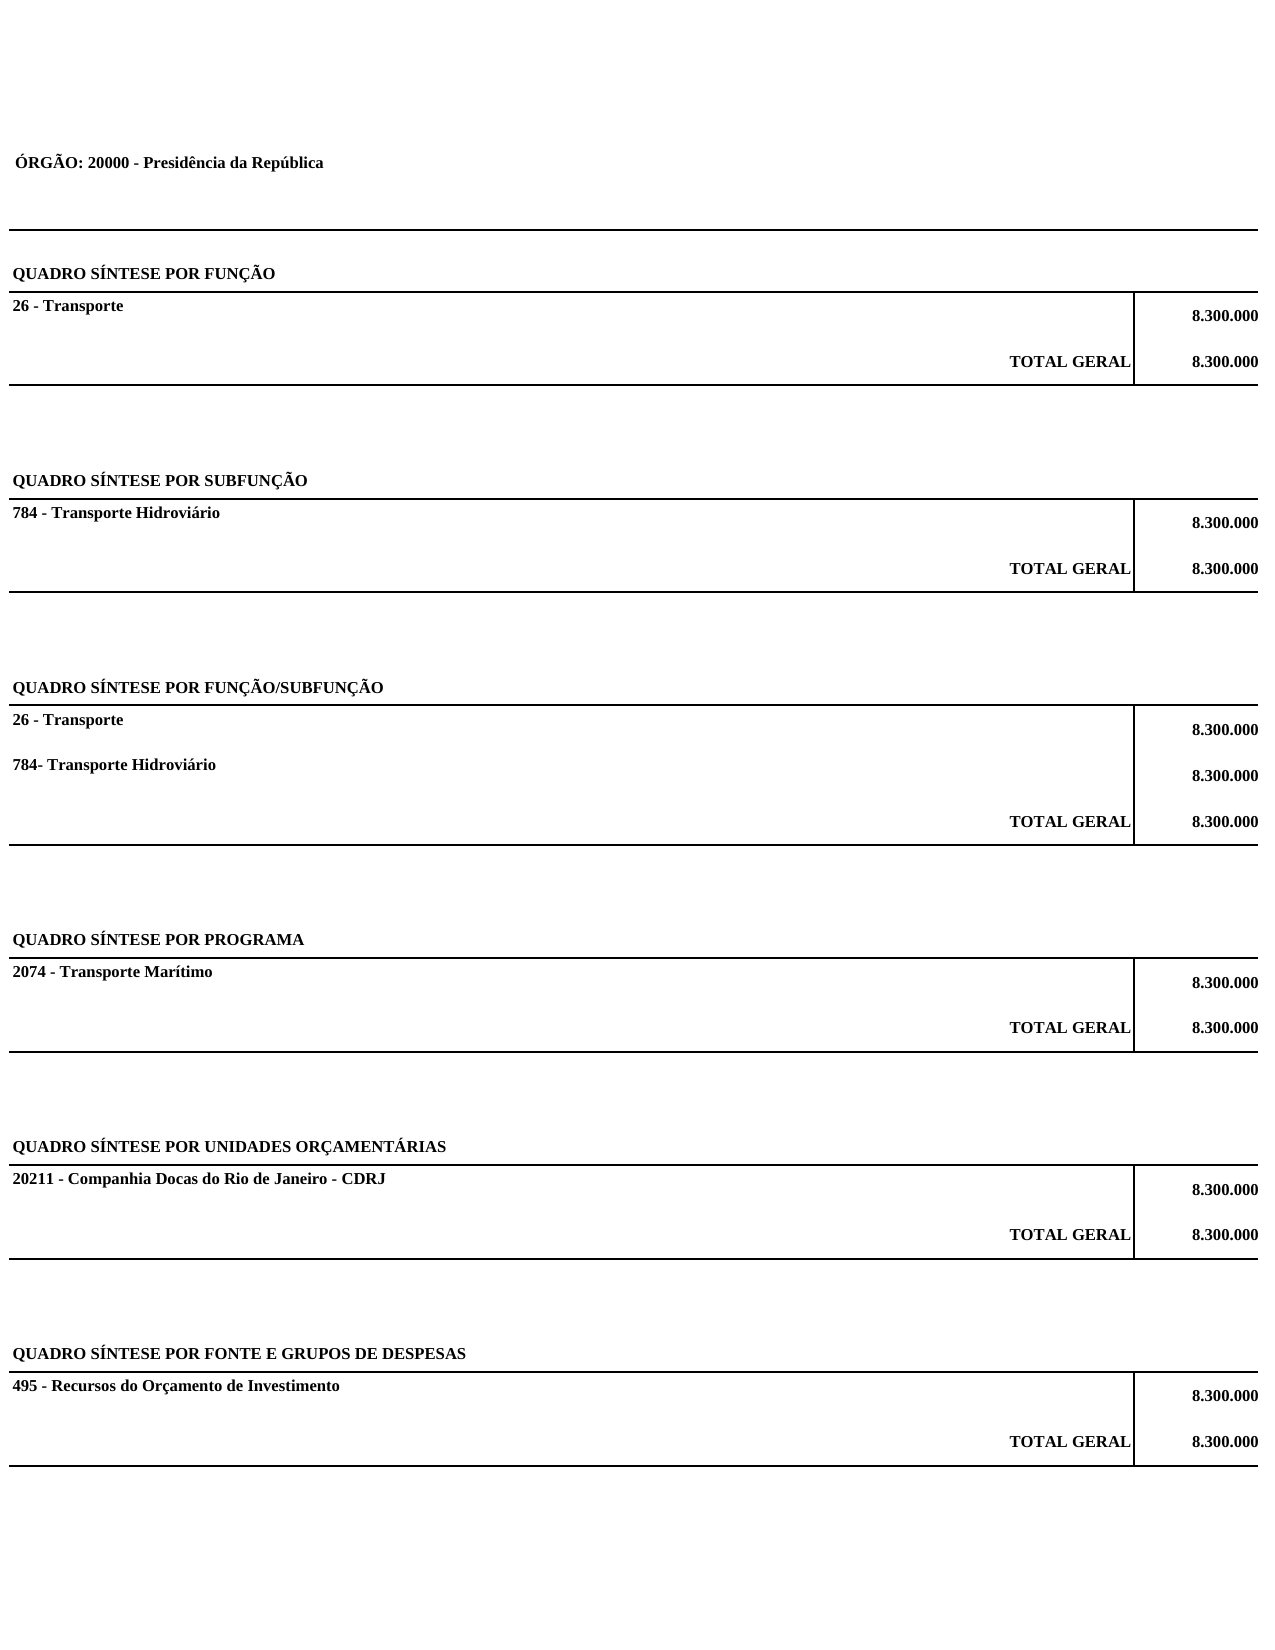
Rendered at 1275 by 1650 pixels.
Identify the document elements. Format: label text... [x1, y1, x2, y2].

table_cell 8.300.000 [1135, 798, 1258, 844]
table_cell [1258, 591, 1266, 645]
table_cell [1258, 1005, 1266, 1051]
table_cell [1258, 704, 1266, 752]
table_cell [1258, 291, 1266, 338]
table_cell [1258, 752, 1266, 798]
table_cell [9, 898, 1258, 927]
table_cell 26 - Transporte [9, 293, 1133, 338]
table_cell [9, 386, 1134, 438]
table_cell [1134, 1260, 1258, 1311]
table_cell [1258, 927, 1266, 957]
table_cell [1258, 384, 1266, 438]
table_cell [1134, 1053, 1258, 1104]
table_cell [1258, 339, 1266, 384]
table_cell [9, 231, 1258, 261]
table_cell [1258, 798, 1266, 844]
table_cell 8.300.000 [1135, 1212, 1258, 1258]
table_cell [9, 1260, 1134, 1311]
table_cell [1134, 846, 1258, 897]
table_cell [1258, 1419, 1266, 1464]
table_cell [1258, 261, 1266, 291]
table_cell [9, 593, 1134, 645]
table_cell [1258, 898, 1266, 927]
table_header ÓRGÃO: 20000 - Presidência da República [9, 148, 1258, 183]
table_cell QUADRO SÍNTESE POR UNIDADES ORÇAMENTÁRIAS [9, 1134, 1258, 1164]
table_cell [949, 183, 1258, 229]
table_cell TOTAL GERAL [9, 1005, 1133, 1051]
table_cell TOTAL GERAL [9, 798, 1133, 844]
table_cell [9, 1053, 1134, 1104]
table_cell QUADRO SÍNTESE POR FUNÇÃO/SUBFUNÇÃO [9, 675, 1258, 704]
table_cell TOTAL GERAL [9, 1212, 1133, 1258]
table_cell [1258, 844, 1266, 897]
table_cell [1134, 386, 1258, 438]
table_cell [1258, 438, 1266, 468]
table_cell 8.300.000 [1135, 293, 1258, 338]
table_cell [1258, 1212, 1266, 1258]
table_cell [9, 1104, 1258, 1134]
table_cell [1258, 1258, 1266, 1311]
table_cell 784- Transporte Hidroviário [9, 752, 1133, 798]
table_cell [9, 438, 1258, 468]
table_cell [1258, 675, 1266, 704]
table_cell [9, 645, 1258, 674]
table_cell 8.300.000 [1135, 1419, 1258, 1464]
table_cell [1258, 545, 1266, 591]
table_cell 8.300.000 [1135, 339, 1258, 384]
table_cell [1258, 1104, 1266, 1134]
table_cell [1258, 498, 1266, 545]
table_cell [1258, 1051, 1266, 1104]
table_cell 8.300.000 [1135, 1166, 1258, 1212]
table_cell QUADRO SÍNTESE POR PROGRAMA [9, 927, 1258, 957]
table_cell [9, 1311, 1258, 1341]
table_cell TOTAL GERAL [9, 1419, 1133, 1464]
table_cell 8.300.000 [1135, 545, 1258, 591]
table_cell 20211 - Companhia Docas do Rio de Janeiro - CDRJ [9, 1166, 1133, 1212]
table_cell 8.300.000 [1135, 959, 1258, 1005]
table_cell TOTAL GERAL [9, 545, 1133, 591]
table_cell [1258, 468, 1266, 497]
table_cell QUADRO SÍNTESE POR FUNÇÃO [9, 261, 1258, 291]
table_cell 8.300.000 [1135, 1373, 1258, 1419]
table_cell [1258, 1371, 1266, 1419]
table_cell [1258, 1311, 1266, 1341]
table_header [1258, 148, 1266, 183]
table_cell 2074 - Transporte Marítimo [9, 959, 1133, 1005]
table_cell 8.300.000 [1135, 752, 1258, 798]
table_cell [1258, 183, 1266, 229]
table_cell 784 - Transporte Hidroviário [9, 500, 1133, 545]
table_cell 8.300.000 [1135, 500, 1258, 545]
table_cell [9, 183, 949, 229]
table_cell [1258, 1134, 1266, 1164]
table_cell [1134, 593, 1258, 645]
table_cell QUADRO SÍNTESE POR SUBFUNÇÃO [9, 468, 1258, 497]
table_cell [1258, 957, 1266, 1005]
table_cell [9, 846, 1134, 897]
table_cell 8.300.000 [1135, 706, 1258, 752]
table_cell QUADRO SÍNTESE POR FONTE E GRUPOS DE DESPESAS [9, 1341, 1258, 1371]
table_cell [1258, 1164, 1266, 1212]
table_cell 495 - Recursos do Orçamento de Investimento [9, 1373, 1133, 1419]
table_cell 8.300.000 [1135, 1005, 1258, 1051]
table_cell [1258, 1341, 1266, 1371]
table_cell TOTAL GERAL [9, 339, 1133, 384]
table_cell [1258, 229, 1266, 261]
table_cell 26 - Transporte [9, 706, 1133, 752]
table_cell [1258, 645, 1266, 674]
